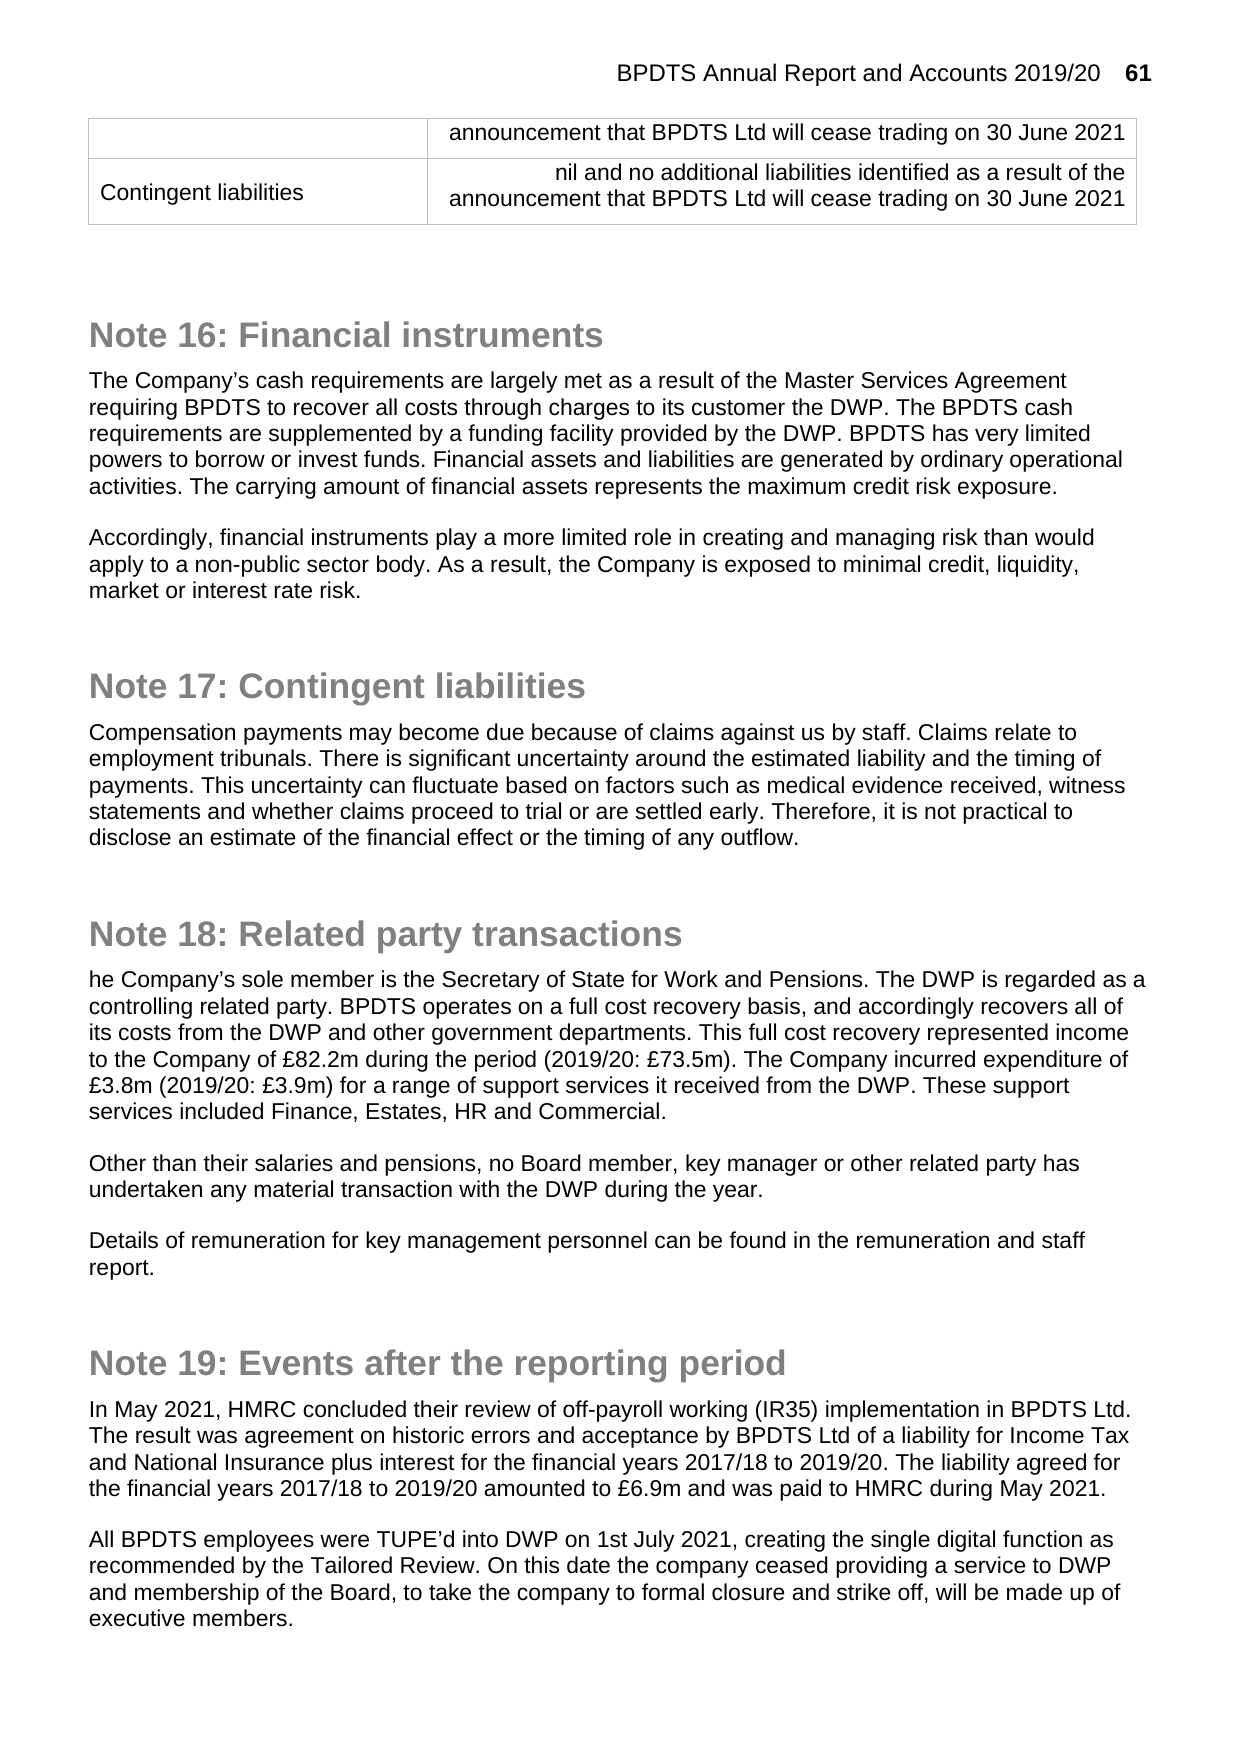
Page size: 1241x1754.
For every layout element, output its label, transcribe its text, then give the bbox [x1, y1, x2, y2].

text Compensation payments may become due because of claims against us by staff. Claims relate to employment tribunals. There is significant uncertainty around the estimated liability and the timing of payments. This uncertainty can fluctuate based on factors such as medical evidence received, witness statements and whether claims proceed to trial or are settled early. Therefore, it is not practical to disclose an estimate of the financial effect or the timing of any outflow. [89, 719, 1152, 851]
text The Company’s cash requirements are largely met as a result of the Master Services Agreement requiring BPDTS to recover all costs through charges to its customer the DWP. The BPDTS cash requirements are supplemented by a funding facility provided by the DWP. BPDTS has very limited powers to borrow or invest funds. Financial assets and liabilities are generated by ordinary operational activities. The carrying amount of financial assets represents the maximum credit risk exposure. [89, 367, 1152, 499]
text Accordingly, financial instruments play a more limited role in creating and managing risk than would apply to a non-public sector body. As a result, the Company is exposed to minimal credit, liquidity, market or interest rate risk. [89, 524, 1152, 603]
text Other than their salaries and pensions, no Board member, key manager or other related party has undertaken any material transaction with the DWP during the year. [89, 1149, 1152, 1202]
table_cell nil and no additional liabilities identified as a result of the announcement that BPDTS Ltd will cease trading on 30 June 2021 [428, 159, 1136, 224]
subtitle Note 19: Events after the reporting period [89, 1342, 1152, 1383]
table_cell Contingent liabilities [89, 159, 427, 224]
text In May 2021, HMRC concluded their review of off-payroll working (IR35) implementation in BPDTS Ltd. The result was agreement on historic errors and acceptance by BPDTS Ltd of a liability for Income Tax and National Insurance plus interest for the financial years 2017/18 to 2019/20. The liability agreed for the financial years 2017/18 to 2019/20 amounted to £6.9m and was paid to HMRC during May 2021. [89, 1396, 1152, 1501]
subtitle Note 17: Contingent liabilities [89, 666, 1152, 706]
table_cell [89, 119, 427, 158]
text All BPDTS employees were TUPE’d into DWP on 1st July 2021, creating the single digital function as recommended by the Tailored Review. On this date the company ceased providing a service to DWP and membership of the Board, to take the company to formal closure and strike off, will be made up of executive members. [89, 1526, 1152, 1632]
text he Company’s sole member is the Secretary of State for Work and Pensions. The DWP is regarded as a controlling related party. BPDTS operates on a full cost recovery basis, and accordingly recovers all of its costs from the DWP and other government departments. This full cost recovery represented income to the Company of £82.2m during the period (2019/20: £73.5m). The Company incurred expenditure of £3.8m (2019/20: £3.9m) for a range of support services it received from the DWP. These support services included Finance, Estates, HR and Commercial. [89, 966, 1152, 1124]
text Details of remuneration for key management personnel can be found in the remuneration and staff report. [89, 1227, 1152, 1280]
subtitle Note 18: Related party transactions [89, 913, 1152, 954]
table_cell announcement that BPDTS Ltd will cease trading on 30 June 2021 [428, 119, 1136, 158]
subtitle Note 16: Financial instruments [89, 314, 1152, 355]
